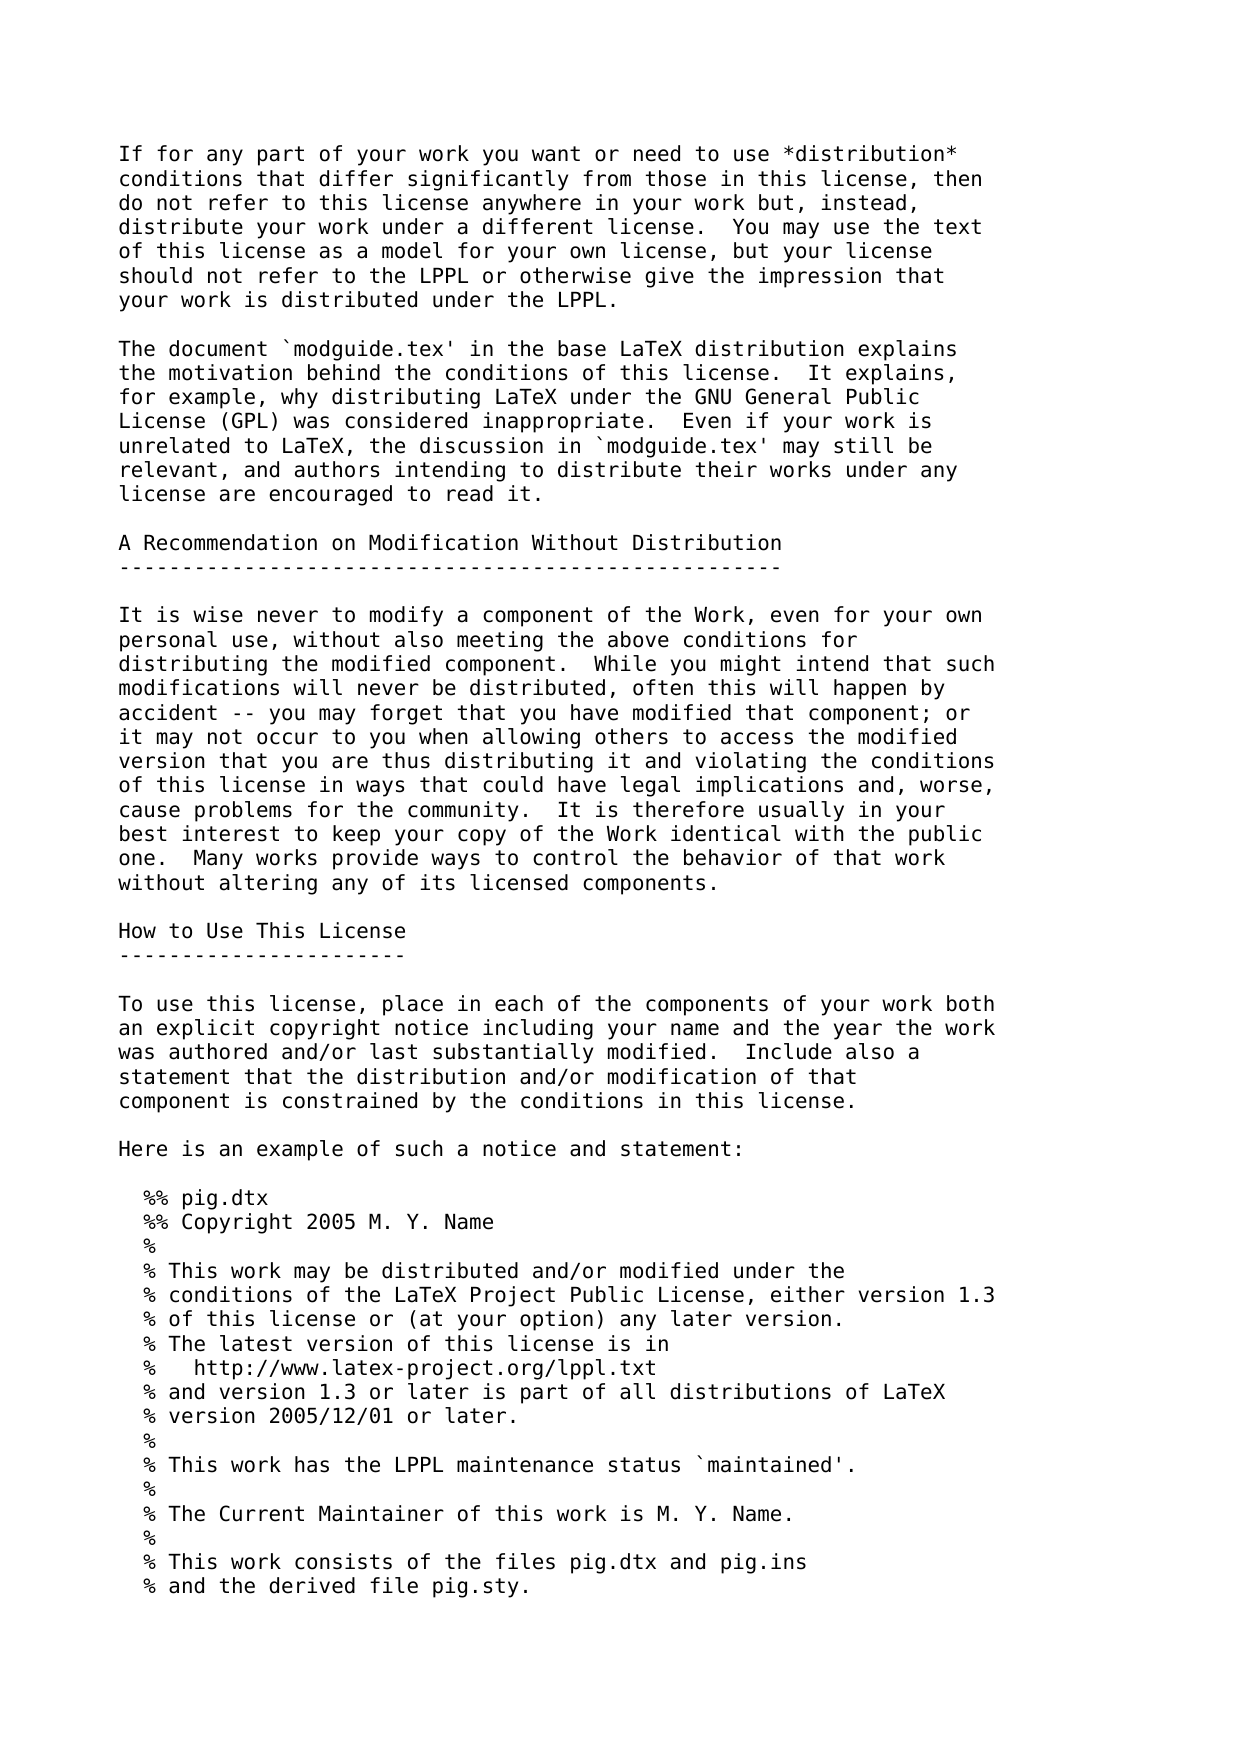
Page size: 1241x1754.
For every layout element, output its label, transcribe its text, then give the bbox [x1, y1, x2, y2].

text without altering any of its licensed components. [118, 871, 1122, 895]
text personal use, without also meeting the above conditions for [118, 628, 1122, 652]
text one. Many works provide ways to control the behavior of that work [118, 846, 1122, 871]
text It is wise never to modify a component of the Work, even for your own [118, 603, 1122, 628]
text %% pig.dtx [118, 1186, 1122, 1210]
text of this license as a model for your own license, but your license [118, 239, 1122, 264]
text was authored and/or last substantially modified. Include also a [118, 1040, 1122, 1065]
text your work is distributed under the LPPL. [118, 288, 1122, 312]
text distributing the modified component. While you might intend that such [118, 652, 1122, 676]
text modifications will never be distributed, often this will happen by [118, 676, 1122, 701]
text best interest to keep your copy of the Work identical with the public [118, 822, 1122, 846]
text % [118, 1429, 1122, 1453]
text % [118, 1234, 1122, 1259]
text If for any part of your work you want or need to use *distribution* [118, 142, 1122, 167]
text cause problems for the community. It is therefore usually in your [118, 798, 1122, 822]
text % [118, 1477, 1122, 1502]
text component is constrained by the conditions in this license. [118, 1089, 1122, 1113]
text %% Copyright 2005 M. Y. Name [118, 1210, 1122, 1234]
text % and version 1.3 or later is part of all distributions of LaTeX [118, 1380, 1122, 1404]
text distribute your work under a different license. You may use the text [118, 215, 1122, 239]
text License (GPL) was considered inappropriate. Even if your work is [118, 409, 1122, 434]
text should not refer to the LPPL or otherwise give the impression that [118, 264, 1122, 288]
text How to Use This License [118, 919, 1122, 943]
text do not refer to this license anywhere in your work but, instead, [118, 191, 1122, 215]
text it may not occur to you when allowing others to access the modified [118, 725, 1122, 749]
text ----------------------------------------------------- [118, 555, 1122, 579]
text accident -- you may forget that you have modified that component; or [118, 701, 1122, 725]
text % version 2005/12/01 or later. [118, 1404, 1122, 1429]
text Here is an example of such a notice and statement: [118, 1137, 1122, 1162]
text % The Current Maintainer of this work is M. Y. Name. [118, 1502, 1122, 1526]
text ----------------------- [118, 943, 1122, 968]
text statement that the distribution and/or modification of that [118, 1065, 1122, 1089]
text % This work has the LPPL maintenance status `maintained'. [118, 1453, 1122, 1477]
text The document `modguide.tex' in the base LaTeX distribution explains [118, 337, 1122, 361]
text version that you are thus distributing it and violating the conditions [118, 749, 1122, 773]
text To use this license, place in each of the components of your work both [118, 992, 1122, 1016]
text % of this license or (at your option) any later version. [118, 1307, 1122, 1332]
text conditions that differ significantly from those in this license, then [118, 167, 1122, 191]
text license are encouraged to read it. [118, 482, 1122, 506]
text A Recommendation on Modification Without Distribution [118, 531, 1122, 555]
text unrelated to LaTeX, the discussion in `modguide.tex' may still be [118, 434, 1122, 458]
text the motivation behind the conditions of this license. It explains, [118, 361, 1122, 385]
text % http://www.latex-project.org/lppl.txt [118, 1356, 1122, 1380]
text an explicit copyright notice including your name and the year the work [118, 1016, 1122, 1040]
text relevant, and authors intending to distribute their works under any [118, 458, 1122, 482]
text % This work consists of the files pig.dtx and pig.ins [118, 1550, 1122, 1574]
text for example, why distributing LaTeX under the GNU General Public [118, 385, 1122, 409]
text % This work may be distributed and/or modified under the [118, 1259, 1122, 1283]
text % and the derived file pig.sty. [118, 1574, 1122, 1599]
text % conditions of the LaTeX Project Public License, either version 1.3 [118, 1283, 1122, 1307]
text of this license in ways that could have legal implications and, worse, [118, 773, 1122, 798]
text % The latest version of this license is in [118, 1332, 1122, 1356]
text % [118, 1526, 1122, 1550]
